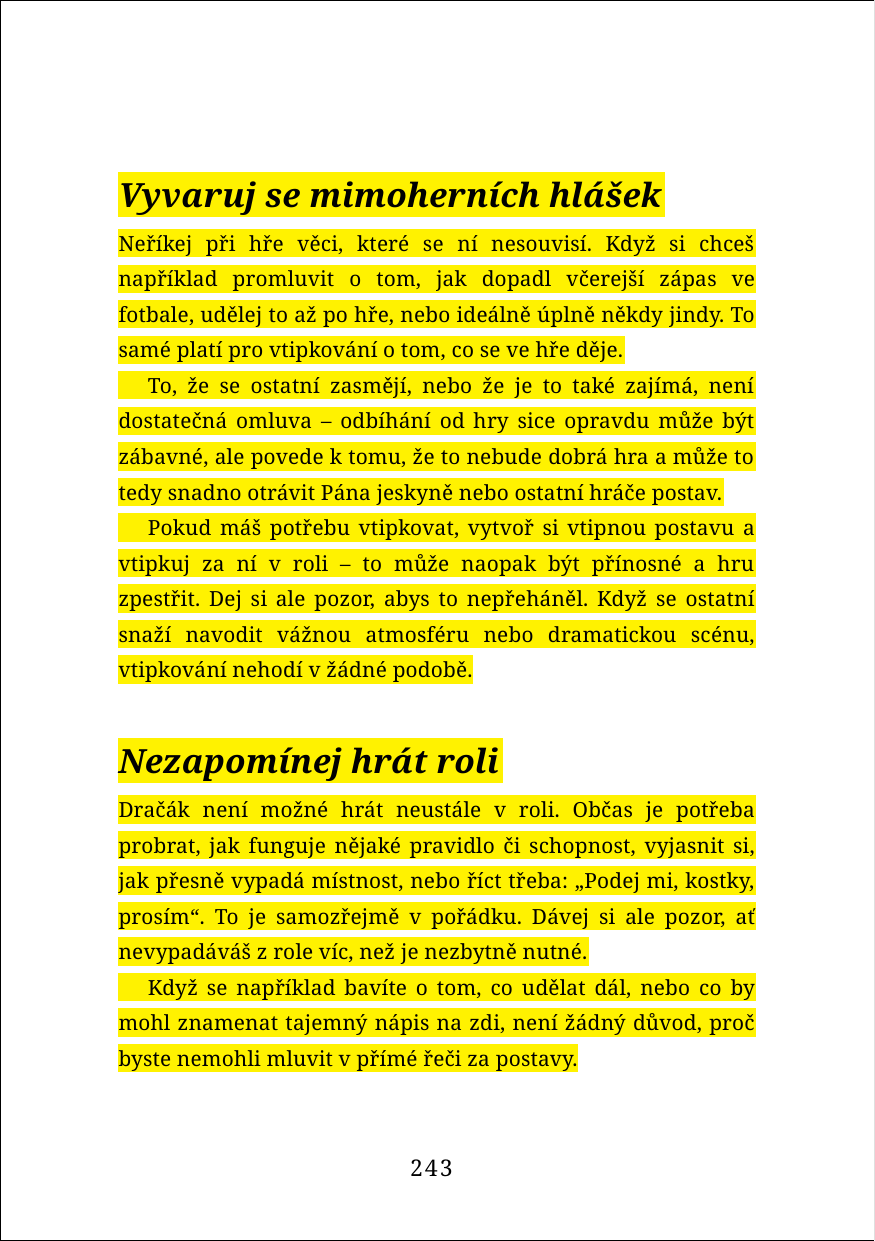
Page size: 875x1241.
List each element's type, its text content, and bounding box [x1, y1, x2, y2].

text Dračák není možné hrát neustále v roli. Občas je potřeba probrat, jak funguje nějaké pravidlo či schopnost, vyjasnit si, jak přesně vypadá místnost, nebo říct třeba: „Podej mi, kostky, prosím“. To je samozřejmě v pořádku. Dávej si ale pozor, ať nevypadáváš z role víc, než je nezbytně nutné. Když se například bavíte o tom, co udělat dál, nebo co by mohl znamenat tajemný nápis na zdi, není žádný důvod, proč byste nemohli mluvit v přímé řeči za postavy. [118, 795, 756, 1072]
subtitle Nezapomínej hrát roli [118, 738, 756, 783]
subtitle Vyvaruj se mimoherních hlášek [118, 172, 756, 217]
text Neříkej při hře věci, které se ní nesouvisí. Když si chceš například promluvit o tom, jak dopadl včerejší zápas ve fotbale, udělej to až po hře, nebo ideálně úplně někdy jindy. To samé platí pro vtipkování o tom, co se ve hře děje. To, že se ostatní zasmějí, nebo že je to také zajímá, není dostatečná omluva – odbíhání od hry sice opravdu může být zábavné, ale povede k tomu, že to nebude dobrá hra a může to tedy snadno otrávit Pána jeskyně nebo ostatní hráče postav. Pokud máš potřebu vtipkovat, vytvoř si vtipnou postavu a vtipkuj za ní v roli – to může naopak být přínosné a hru zpestřit. Dej si ale pozor, abys to nepřeháněl. Když se ostatní snaží navodit vážnou atmosféru nebo dramatickou scénu, vtipkování nehodí v žádné podobě. [118, 229, 756, 684]
